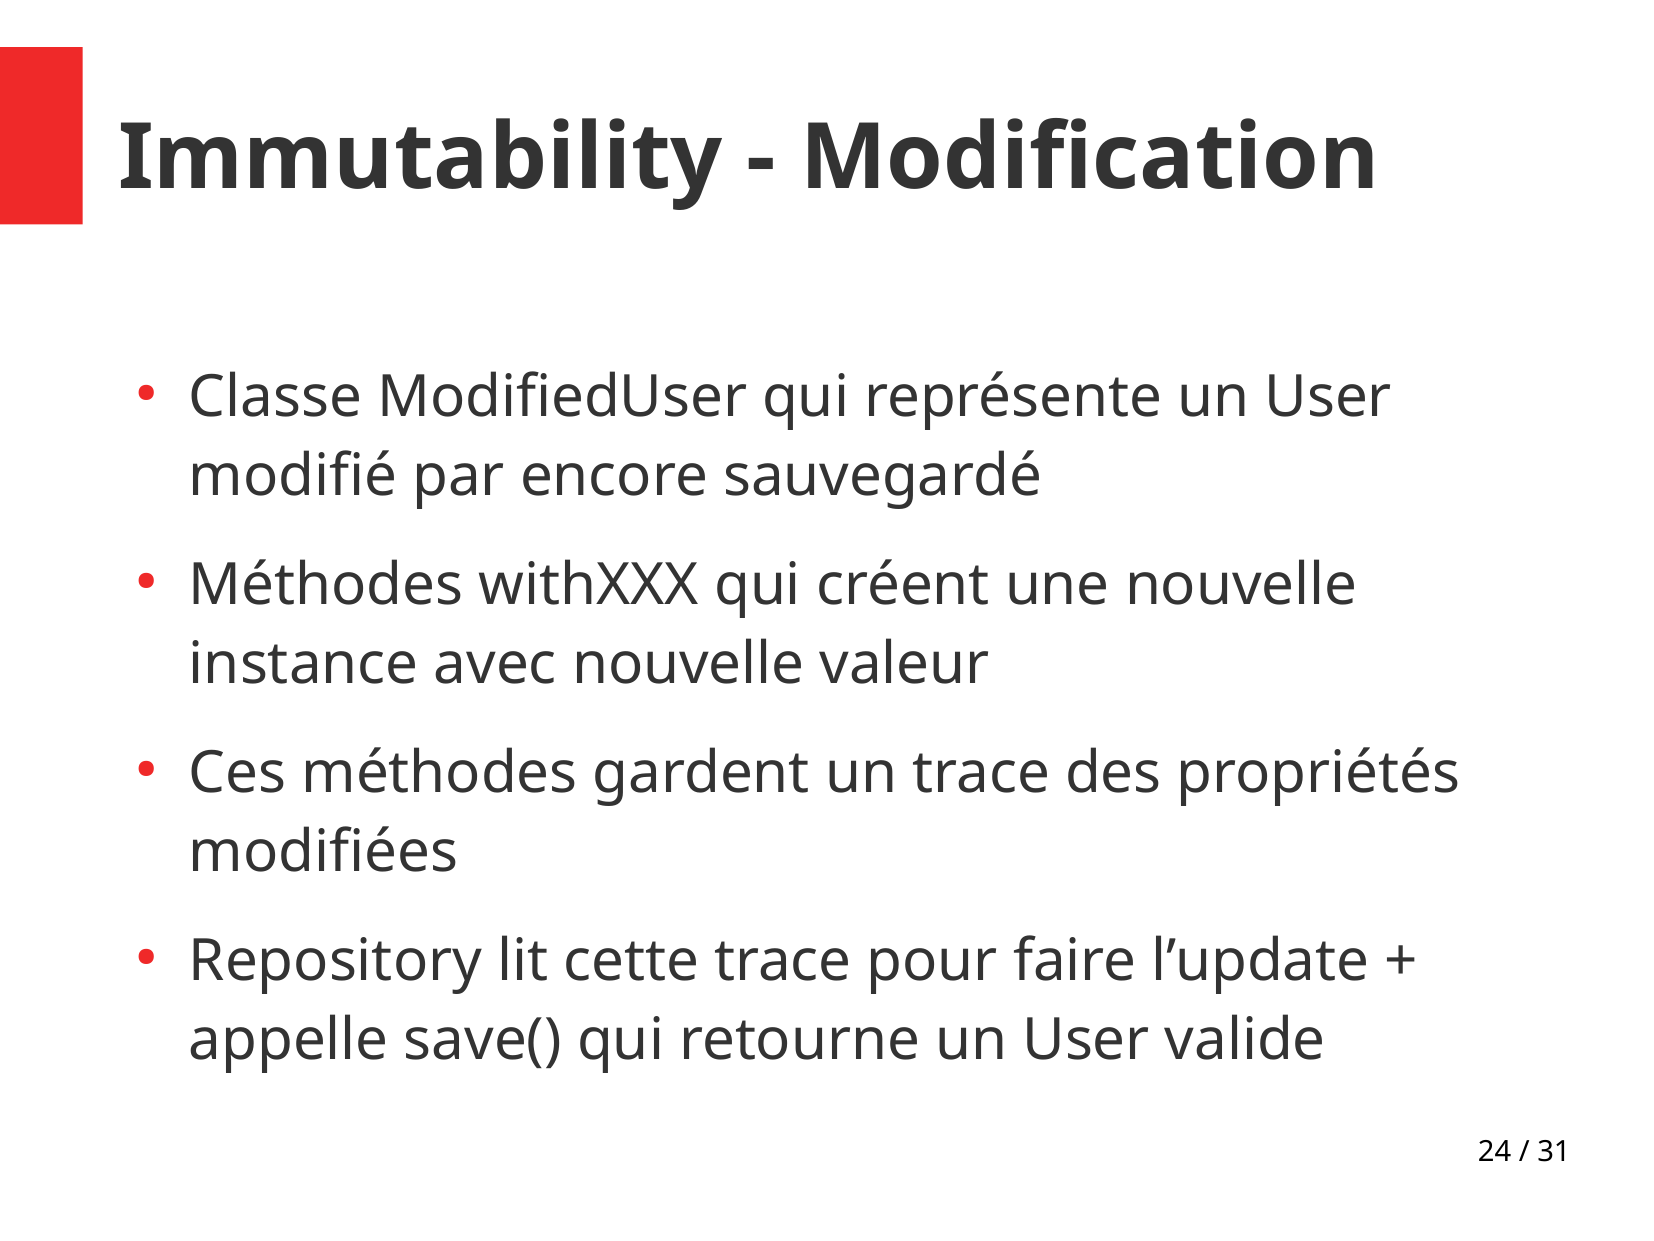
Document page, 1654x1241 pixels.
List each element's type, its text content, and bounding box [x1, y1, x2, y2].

list Classe ModifiedUser qui représente un User modifié par encore sauvegardé Méthodes withXXX qui créent une nouvelle instance avec nouvelle valeur Ces méthodes gardent un trace des propriétés modifiées Repository lit cette trace pour faire l’update + appelle save() qui retourne un User valide [118, 354, 1536, 1074]
title Immutability - Modification [118, 49, 1571, 257]
